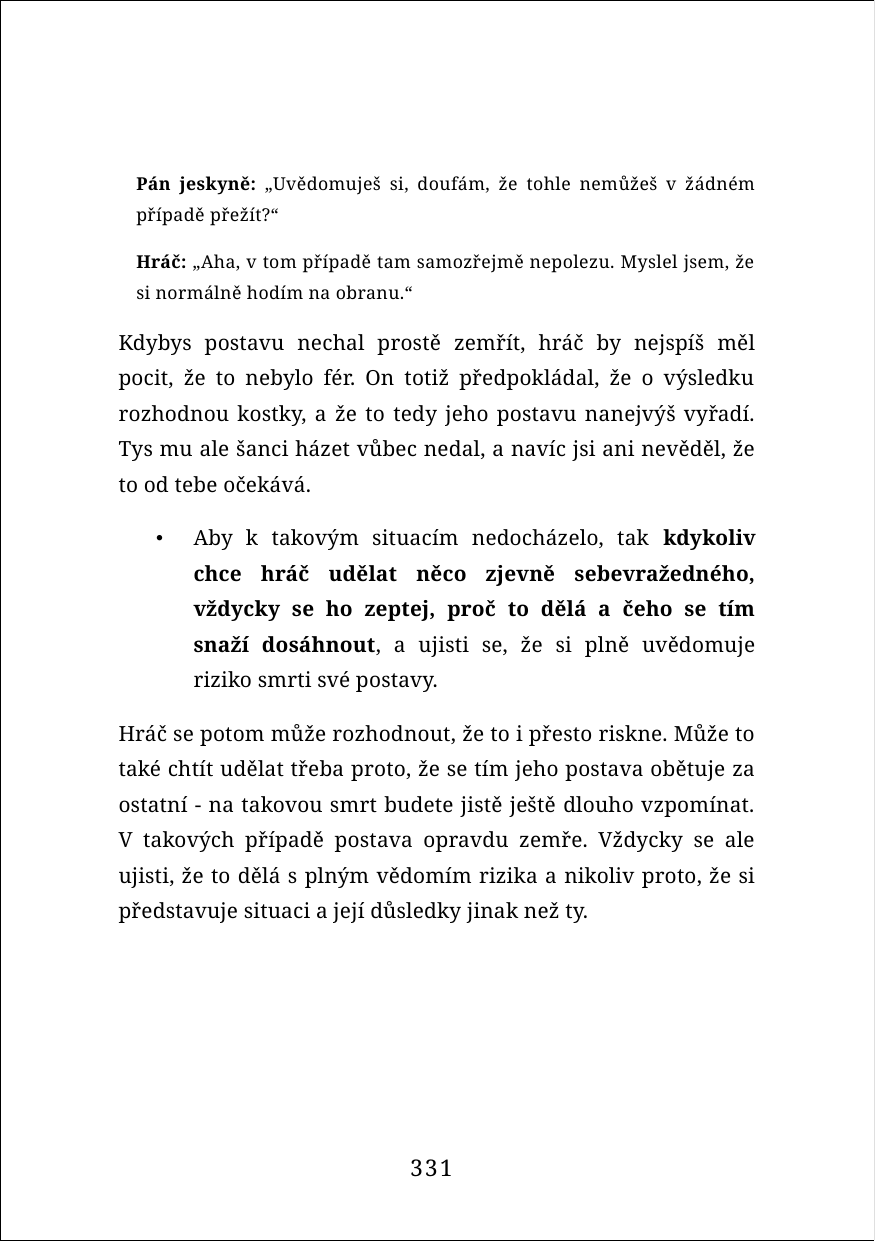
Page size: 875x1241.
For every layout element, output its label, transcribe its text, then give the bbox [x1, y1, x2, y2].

text Hráč: „Aha, v tom případě tam samozřejmě nepolezu. Myslel jsem, že si normálně hodím na obranu.“ [136, 250, 756, 304]
text Kdybys postavu nechal prostě zemřít, hráč by nejspíš měl pocit, že to nebylo fér. On totiž předpokládal, že o výsledku rozhodnou kostky, a že to tedy jeho postavu nanejvýš vyřadí. Tys mu ale šanci házet vůbec nedal, a navíc jsi ani nevěděl, že to od tebe očekává. [118, 328, 756, 498]
list Aby k takovým situacím nedocházelo, tak kdykoliv chce hráč udělat něco zjevně sebevražedného, vždycky se ho zeptej, proč to dělá a čeho se tím snaží dosáhnout, a ujisti se, že si plně uvědomuje riziko smrti své postavy. [156, 523, 756, 694]
text Hráč se potom může rozhodnout, že to i přesto riskne. Může to také chtít udělat třeba proto, že se tím jeho postava obětuje za ostatní - na takovou smrt budete jistě ještě dlouho vzpomínat. V takových případě postava opravdu zemře. Vždycky se ale ujisti, že to dělá s plným vědomím rizika a nikoliv proto, že si představuje situaci a její důsledky jinak než ty. [118, 719, 756, 925]
text Pán jeskyně: „Uvědomuješ si, doufám, že tohle nemůžeš v žádném případě přežít?“ [136, 172, 756, 226]
